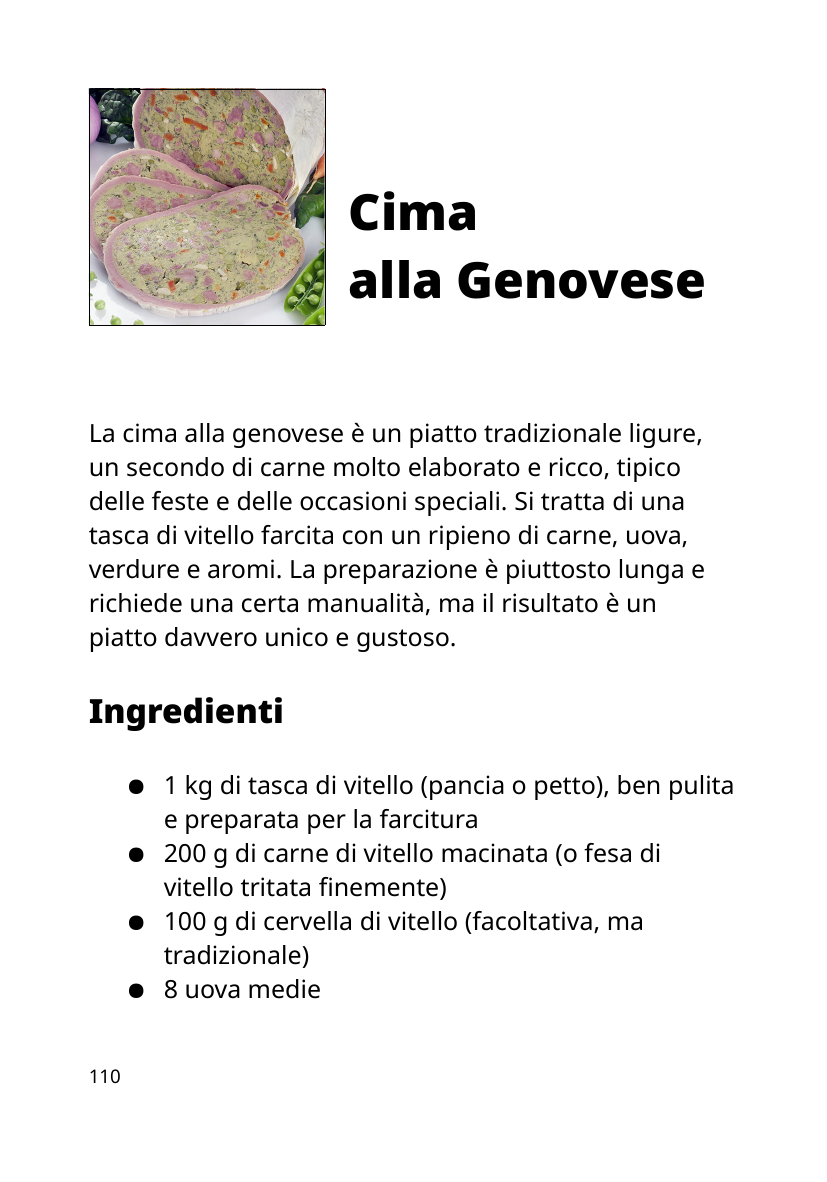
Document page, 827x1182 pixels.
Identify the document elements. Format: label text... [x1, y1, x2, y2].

list 200 g di carne di vitello macinata (o fesa di vitello tritata finemente) [126, 836, 738, 904]
text La cima alla genovese è un piatto tradizionale ligure, un secondo di carne molto elaborato e ricco, tipico delle feste e delle occasioni speciali. Si tratta di una tasca di vitello farcita con un ripieno di carne, uova, verdure e aromi. La preparazione è piuttosto lunga e richiede una certa manualità, ma il risultato è un piatto davvero unico e gustoso. [88, 313, 709, 654]
picture [90, 90, 325, 325]
list 100 g di cervella di vitello (facoltativa, ma tradizionale) [126, 904, 738, 972]
text Ingredienti [88, 688, 732, 733]
list 8 uova medie [126, 972, 738, 1006]
text Cima alla Genovese [326, 177, 738, 313]
list 1 kg di tasca di vitello (pancia o petto), ben pulita e preparata per la farcitura [126, 767, 738, 836]
